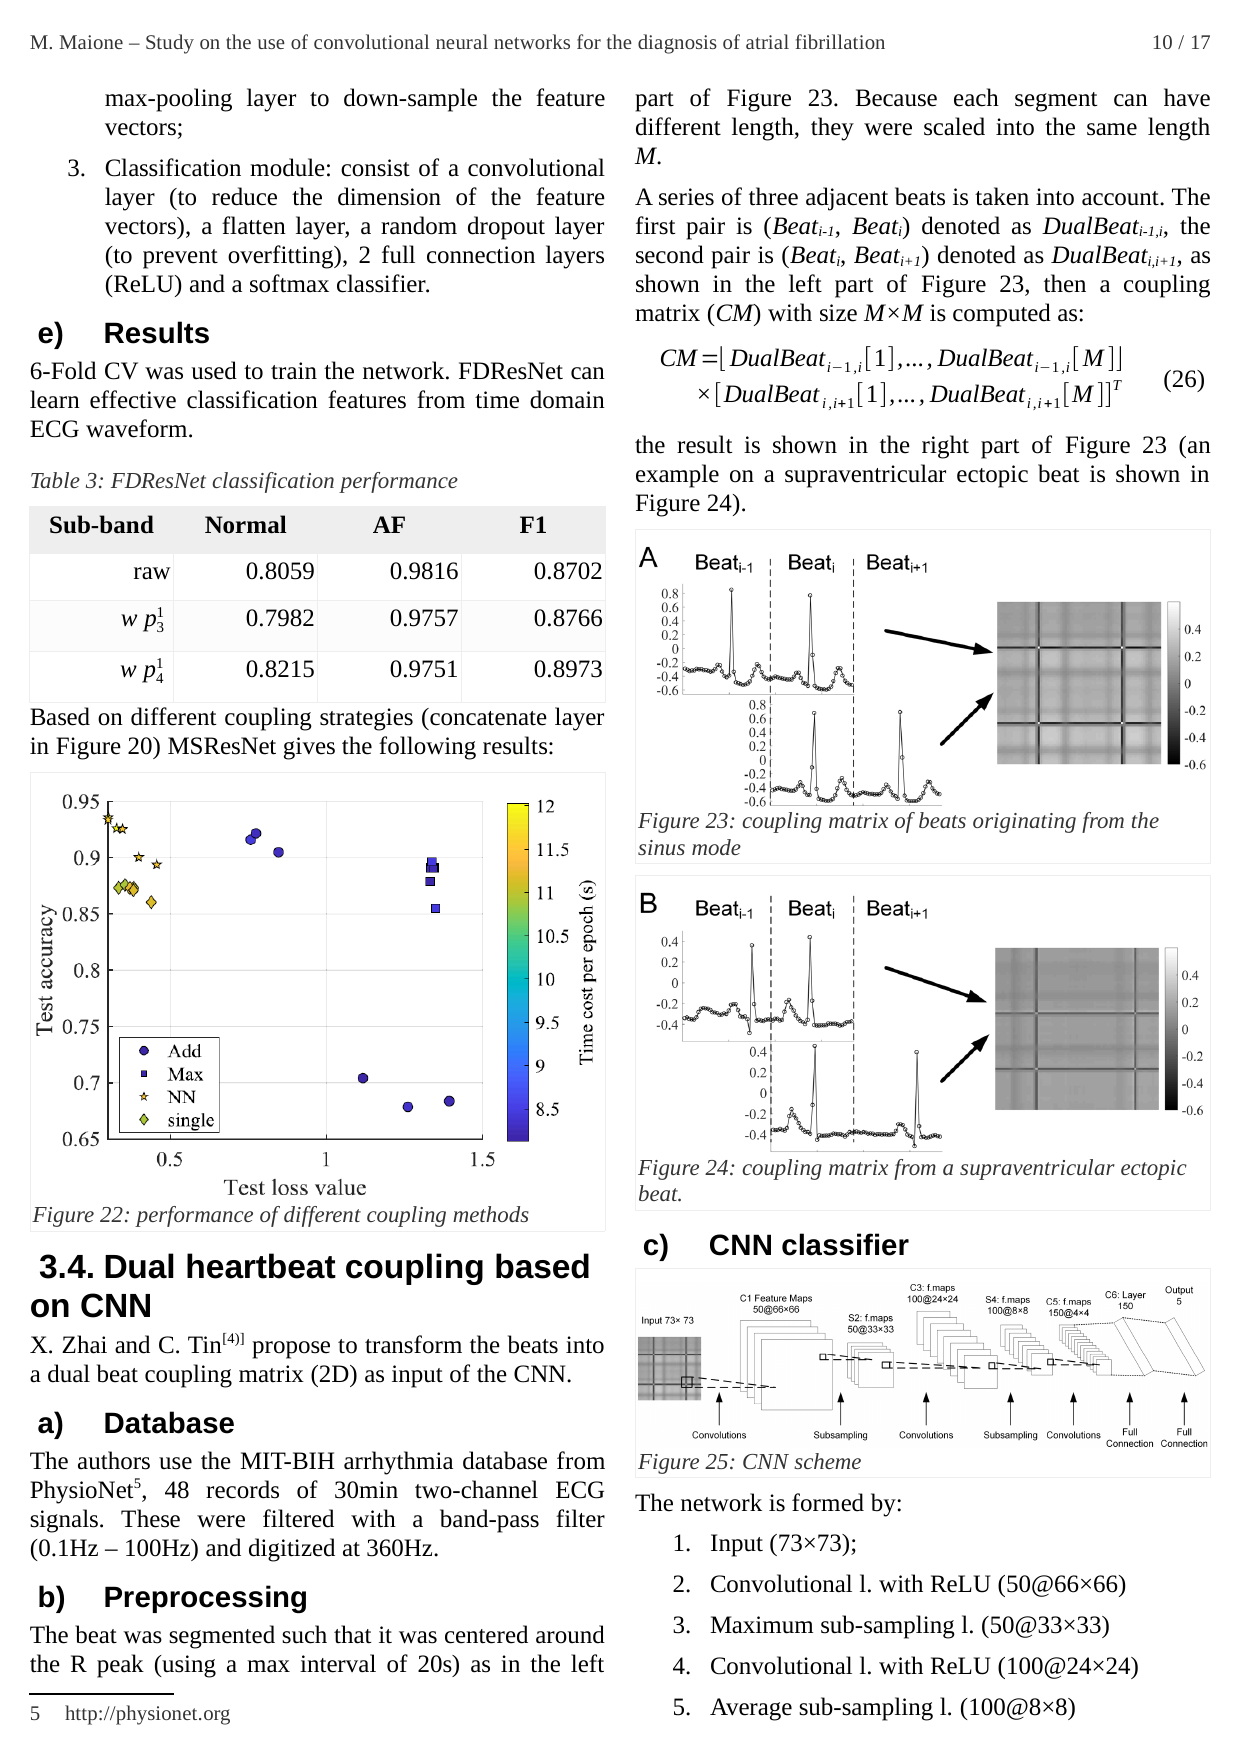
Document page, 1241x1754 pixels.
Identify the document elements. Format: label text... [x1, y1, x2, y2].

text Figure 22: performance of different coupling methods [32, 1202, 602, 1228]
list max-pooling layer to down-sample the feature vectors; [67, 83, 605, 141]
table_cell 0.8973 [462, 652, 605, 702]
picture [32, 787, 603, 1202]
list Convolutional l. with ReLU (50@66×66) [672, 1569, 1211, 1598]
table_cell 0.9757 [318, 601, 461, 651]
table_header F1 [462, 507, 605, 553]
text The authors use the MIT-BIH arrhythmia database from PhysioNet, 48 records of 30min two-channel ECG signals. These were filtered with a band-pass filter (0.1Hz – 100Hz) and digitized at 360Hz. [29, 1446, 605, 1562]
table_cell [636, 1154, 1210, 1210]
list Maximum sub-sampling l. (50@33×33) [672, 1610, 1211, 1639]
table_cell 0.9816 [318, 554, 461, 600]
table_cell [30, 601, 173, 651]
table_header [635, 339, 1147, 430]
text Based on different coupling strategies (concatenate layer in Figure 20) MSResNet gives the following results: [29, 703, 605, 760]
table_header [636, 530, 1210, 863]
subtitle CNN classifier [635, 1227, 1211, 1261]
text The beat was segmented such that it was centered around the R peak (using a max interval of 20s) as in the left [29, 1620, 605, 1678]
list Convolutional l. with ReLU (100@24×24) [672, 1651, 1211, 1680]
table_header Normal [174, 507, 317, 553]
picture [637, 544, 1208, 808]
table_cell [636, 876, 1210, 1153]
picture [637, 1282, 1208, 1448]
list Average sub-sampling l. (100@8×8) [672, 1692, 1211, 1721]
text part of Figure 23. Because each segment can have different length, they were scaled into the same length M. [635, 83, 1211, 170]
text Table 3: FDResNet classification performance [29, 467, 605, 494]
text The network is formed by: [635, 1487, 1211, 1517]
list Input (73×73); [672, 1528, 1211, 1557]
subtitle Preprocessing [29, 1580, 605, 1614]
table_cell 0.7982 [174, 601, 317, 651]
text Figure 25: CNN scheme [638, 1448, 1208, 1474]
text 6-Fold CV was used to train the network. FDResNet can learn effective classification features from time domain ECG waveform. [29, 356, 605, 443]
table_cell 0.8215 [174, 652, 317, 702]
table_cell [30, 652, 173, 702]
table_cell 0.8702 [462, 554, 605, 600]
text A series of three adjacent beats is taken into account. The first pair is (Beati-1, Beati) denoted as DualBeati-1,i, the second pair is (Beati, Beati+1) denoted as DualBeati,i+1, as shown in the left part of Figure 23, then a coupling matrix (CM) with size M×M is computed as: [635, 182, 1211, 327]
table_cell 0.8766 [462, 601, 605, 651]
table_cell 0.9751 [318, 652, 461, 702]
table_header (26) [1147, 339, 1211, 430]
list Classification module: consist of a convolutional layer (to reduce the dimension of the feature vectors), a flatten layer, a random dropout layer (to prevent overfitting), 2 full connection layers (ReLU) and a softmax classifier. [67, 153, 605, 298]
table_cell 0.8059 [174, 554, 317, 600]
subtitle Dual heartbeat coupling based on CNN [29, 1247, 605, 1324]
table_cell [635, 1211, 1211, 1221]
table_header Sub-band [30, 507, 173, 553]
table_header [635, 864, 1211, 875]
table_header AF [318, 507, 461, 553]
text X. Zhai and C. Tin[4] propose to transform the beats into a dual beat coupling matrix (2D) as input of the CNN. [29, 1330, 605, 1388]
text http://physionet.org [29, 1700, 605, 1724]
text the result is shown in the right part of Figure 23 (an example on a supraventricular ectopic beat is shown in Figure 24). [635, 430, 1211, 517]
subtitle Database [29, 1406, 605, 1440]
subtitle Results [29, 316, 605, 350]
table_cell raw [30, 554, 173, 600]
picture [637, 890, 1208, 1154]
